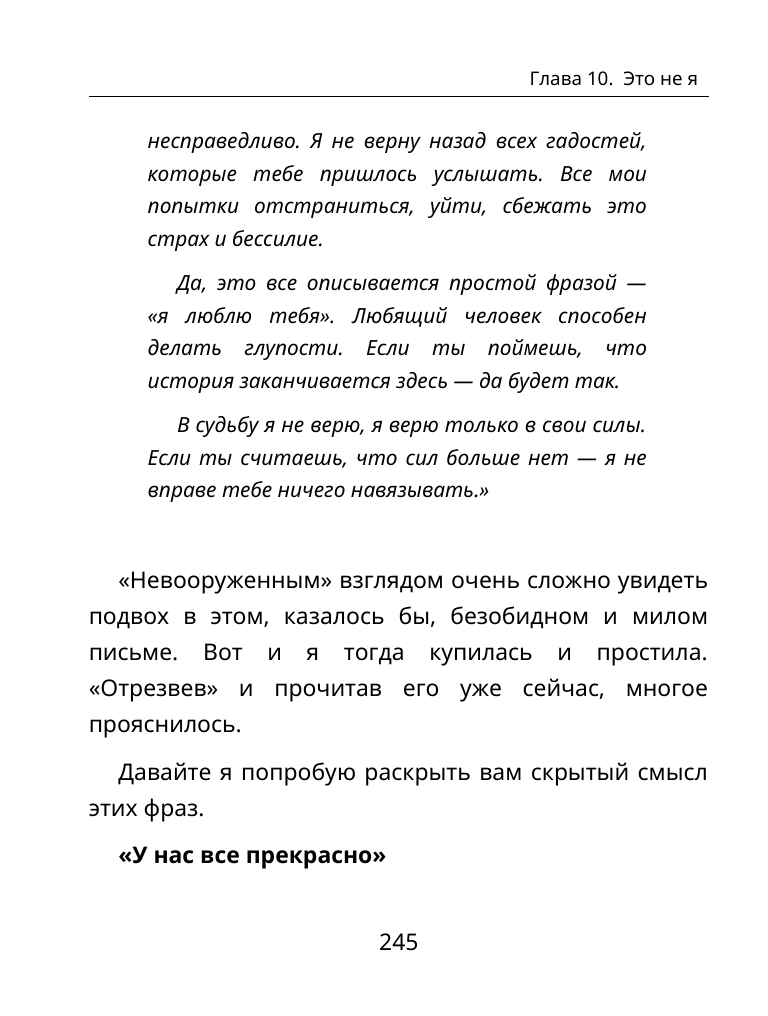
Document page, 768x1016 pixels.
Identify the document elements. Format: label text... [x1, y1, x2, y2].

text В судьбу я не верю, я верю только в свои силы. Если ты считаешь, что сил больше нет — я не вправе тебе ничего навязывать.» [147, 410, 650, 504]
text Давайте я попробую раскрыть вам скрытый смысл этих фраз. [88, 756, 709, 823]
text «Невооруженным» взглядом очень сложно увидеть подвох в этом, казалось бы, безобидном и милом письме. Вот и я тогда купилась и простила. «Отрезвев» и прочитав его уже сейчас, многое прояснилось. [88, 564, 709, 739]
text Да, это все описывается простой фразой — «я люблю тебя». Любящий человек способен делать глупости. Если ты поймешь, что история заканчивается здесь — да будет так. [147, 268, 650, 394]
text несправедливо. Я не верну назад всех гадостей, которые тебе пришлось услышать. Все мои попытки отстраниться, уйти, сбежать это страх и бессилие. [147, 126, 650, 252]
text «У нас все прекрасно» [88, 839, 709, 871]
